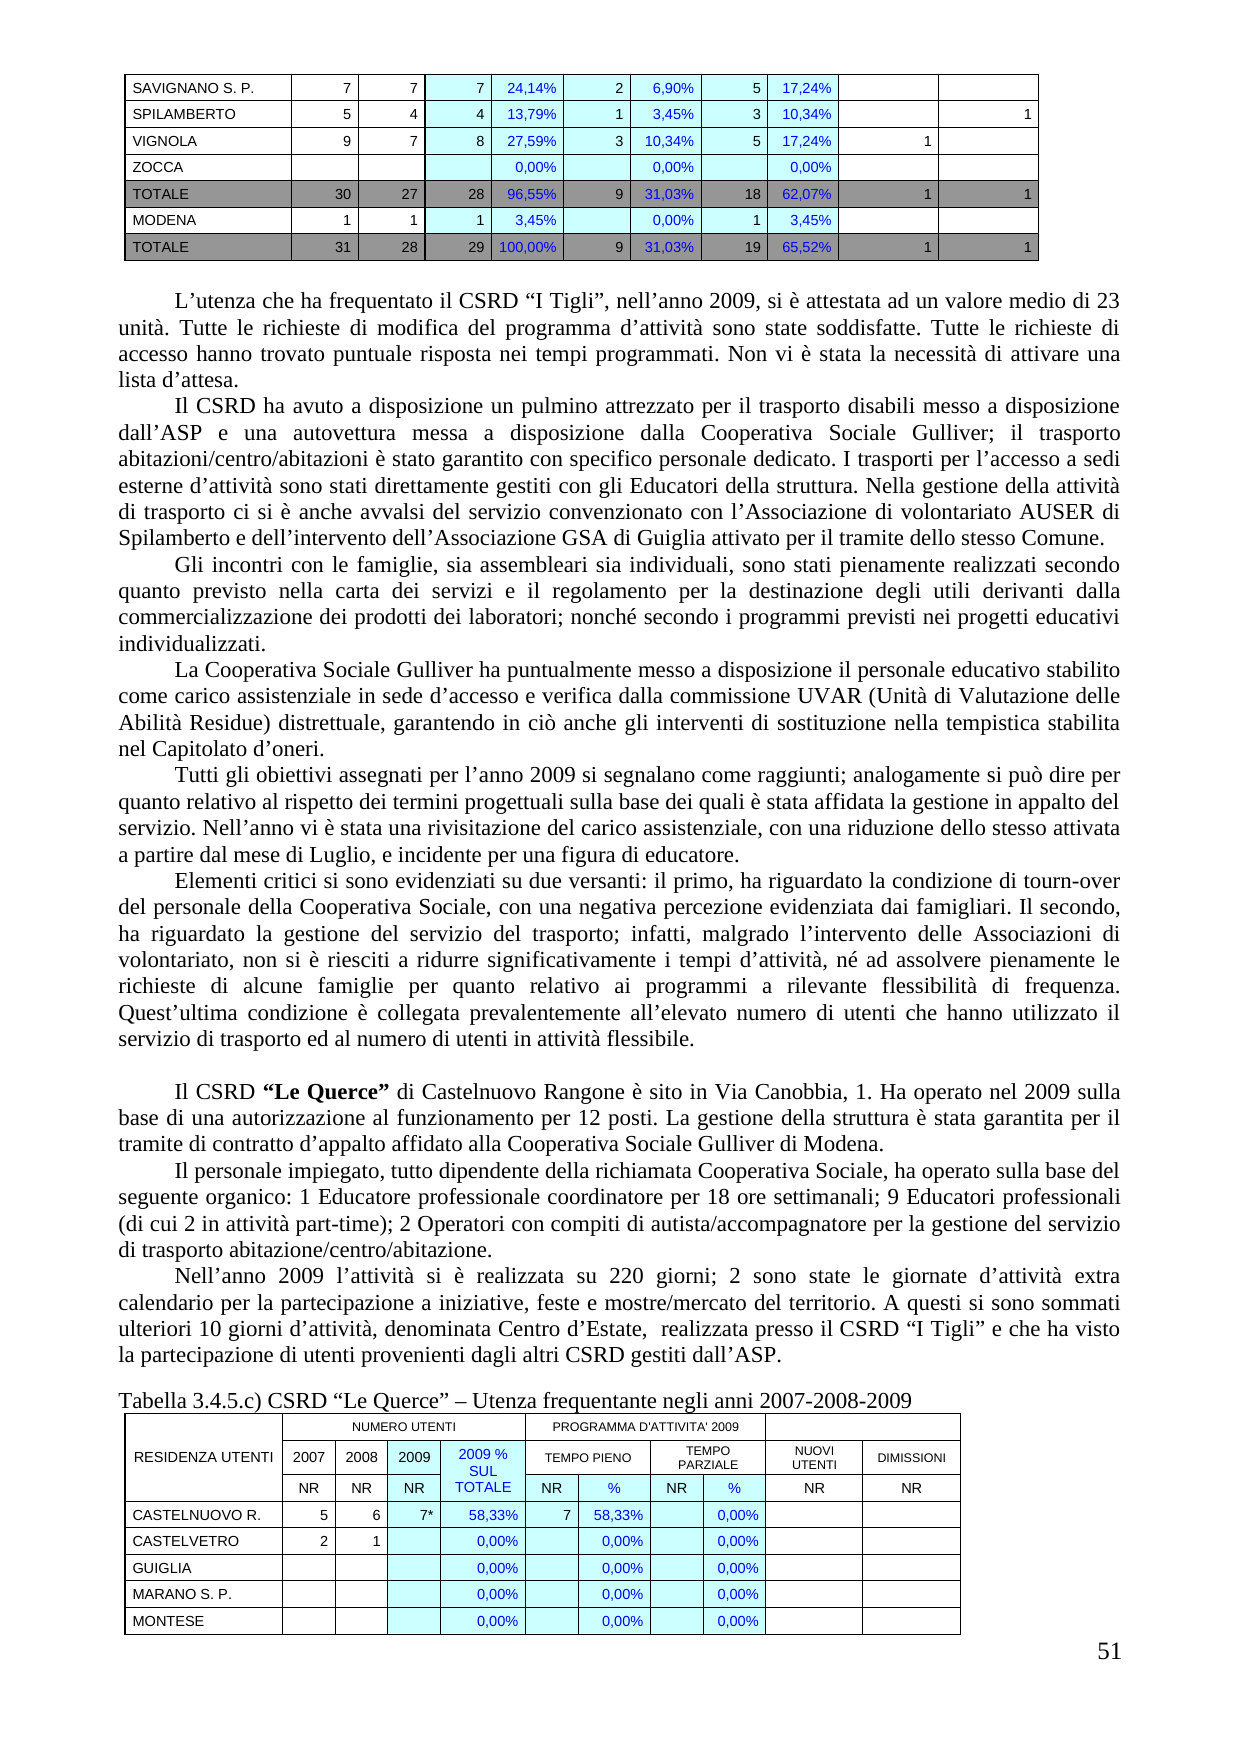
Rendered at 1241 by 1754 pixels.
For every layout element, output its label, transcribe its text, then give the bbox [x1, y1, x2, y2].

table_cell MONTESE [126, 1608, 282, 1633]
table_cell [526, 1528, 578, 1554]
table_cell [863, 1608, 960, 1633]
table_cell 13,79% [492, 101, 563, 127]
table_cell SPILAMBERTO [126, 101, 291, 127]
text Tabella 3.4.5.c) CSRD “Le Querce” – Utenza frequentante negli anni 2007-2008-2009 [118, 1387, 1122, 1413]
table_cell 2007 [283, 1441, 335, 1474]
table_cell [651, 1581, 703, 1607]
table_cell 4 [426, 101, 491, 127]
table_cell 1 [839, 181, 938, 207]
table_cell [651, 1502, 703, 1527]
table_cell [388, 1555, 440, 1580]
table_cell 0,00% [441, 1555, 525, 1580]
table_cell 19 [702, 234, 767, 260]
table_cell 1 [939, 234, 1038, 260]
table_cell 18 [702, 181, 767, 207]
table_cell 96,55% [492, 181, 563, 207]
table_cell 7 [526, 1502, 578, 1527]
table_cell [863, 1581, 960, 1607]
table_cell 2008 [336, 1441, 387, 1474]
table_header [766, 1414, 960, 1440]
text Gli incontri con le famiglie, sia assembleari sia individuali, sono stati pienamente realizzati secondo quanto previsto nella carta dei servizi e il regolamento per la destinazione degli utili derivanti dalla commercializzazione dei prodotti dei laboratori; nonché secondo i programmi previsti nei progetti educativi individualizzati. [118, 551, 1122, 656]
table_header RESIDENZA UTENTI [126, 1414, 282, 1501]
table_cell 5 [292, 101, 358, 127]
table_cell NR [766, 1475, 862, 1501]
table_cell 8 [426, 128, 491, 153]
table_header PROGRAMMA D'ATTIVITA' 2009 [526, 1414, 765, 1440]
table_cell [766, 1528, 862, 1554]
table_cell NR [526, 1475, 578, 1501]
table_cell 3 [564, 128, 630, 153]
table_cell [283, 1555, 335, 1580]
table_cell [336, 1581, 387, 1607]
table_cell CASTELNUOVO R. [126, 1502, 282, 1527]
table_cell [939, 128, 1038, 153]
table_cell 0,00% [704, 1528, 765, 1554]
table_cell 30 [292, 181, 358, 207]
table_cell 58,33% [579, 1502, 650, 1527]
table_cell 27 [359, 181, 424, 207]
table_cell 24,14% [492, 75, 563, 100]
table_cell 10,34% [768, 101, 838, 127]
table_cell [292, 155, 358, 180]
text L’utenza che ha frequentato il CSRD “I Tigli”, nell’anno 2009, si è attestata ad un valore medio di 23 unità. Tutte le richieste di modifica del programma d’attività sono state soddisfatte. Tutte le richieste di accesso hanno trovato puntuale risposta nei tempi programmati. Non vi è stata la necessità di attivare una lista d’attesa. [118, 287, 1122, 393]
table_cell [939, 208, 1038, 233]
table_cell 0,00% [579, 1581, 650, 1607]
table_cell 1 [839, 234, 938, 260]
table_cell [564, 155, 630, 180]
table_header NUMERO UTENTI [283, 1414, 525, 1440]
table_cell 0,00% [441, 1608, 525, 1633]
table_cell TEMPO PIENO [526, 1441, 650, 1474]
table_cell TEMPO PARZIALE [651, 1441, 765, 1474]
table_cell 62,07% [768, 181, 838, 207]
table_cell 6,90% [631, 75, 701, 100]
table_cell 28 [426, 181, 491, 207]
table_cell 31,03% [631, 181, 701, 207]
table_cell MARANO S. P. [126, 1581, 282, 1607]
table_cell 4 [359, 101, 424, 127]
table_cell 0,00% [704, 1555, 765, 1580]
table_cell [283, 1608, 335, 1633]
table_cell [336, 1555, 387, 1580]
table_cell 1 [564, 101, 630, 127]
table_cell MODENA [126, 208, 291, 233]
table_cell SAVIGNANO S. P. [126, 75, 291, 100]
table_cell [839, 75, 938, 100]
table_cell 7 [426, 75, 491, 100]
table_cell NR [283, 1475, 335, 1501]
table_cell 10,34% [631, 128, 701, 153]
table_cell GUIGLIA [126, 1555, 282, 1580]
table_cell TOTALE [126, 234, 291, 260]
table_cell NR [863, 1475, 960, 1501]
table_cell 3,45% [492, 208, 563, 233]
table_cell ZOCCA [126, 155, 291, 180]
table_cell 1 [359, 208, 424, 233]
table_cell % [579, 1475, 650, 1501]
table_cell 0,00% [441, 1581, 525, 1607]
table_cell [766, 1555, 862, 1580]
table_cell [766, 1502, 862, 1527]
table_cell [863, 1502, 960, 1527]
table_cell [388, 1581, 440, 1607]
table_cell 3 [702, 101, 767, 127]
table_cell 7 [359, 75, 424, 100]
table_cell 17,24% [768, 128, 838, 153]
table_cell 2009 [388, 1441, 440, 1474]
table_cell 2009 % SUL TOTALE [441, 1441, 525, 1501]
table_cell 0,00% [441, 1528, 525, 1554]
table_cell [651, 1555, 703, 1580]
table_cell 65,52% [768, 234, 838, 260]
table_cell TOTALE [126, 181, 291, 207]
table_cell [426, 155, 491, 180]
table_cell 1 [939, 181, 1038, 207]
table_cell 1 [426, 208, 491, 233]
table_cell 0,00% [768, 155, 838, 180]
table_cell [564, 208, 630, 233]
table_cell [526, 1555, 578, 1580]
table_cell [359, 155, 424, 180]
table_cell 9 [292, 128, 358, 153]
table_cell 58,33% [441, 1502, 525, 1527]
table_cell [939, 75, 1038, 100]
table_cell [651, 1608, 703, 1633]
table_cell [283, 1581, 335, 1607]
table_cell NR [336, 1475, 387, 1501]
table_cell [526, 1608, 578, 1633]
table_cell [839, 208, 938, 233]
table_cell NR [651, 1475, 703, 1501]
table_cell 1 [702, 208, 767, 233]
table_cell [766, 1581, 862, 1607]
table_cell NUOVI UTENTI [766, 1441, 862, 1474]
table_cell 28 [359, 234, 424, 260]
table_cell [939, 155, 1038, 180]
table_cell % [704, 1475, 765, 1501]
table_cell 0,00% [704, 1608, 765, 1633]
table_cell 2 [564, 75, 630, 100]
table_cell 0,00% [492, 155, 563, 180]
text Tutti gli obiettivi assegnati per l’anno 2009 si segnalano come raggiunti; analogamente si può dire per quanto relativo al rispetto dei termini progettuali sulla base dei quali è stata affidata la gestione in appalto del servizio. Nell’anno vi è stata una rivisitazione del carico assistenziale, con una riduzione dello stesso attivata a partire dal mese di Luglio, e incidente per una figura di educatore. [118, 762, 1122, 867]
table_cell 17,24% [768, 75, 838, 100]
table_cell 5 [283, 1502, 335, 1527]
table_cell 5 [702, 128, 767, 153]
table_cell 0,00% [631, 208, 701, 233]
table_cell NR [388, 1475, 440, 1501]
table_cell 3,45% [631, 101, 701, 127]
table_cell [863, 1528, 960, 1554]
text La Cooperativa Sociale Gulliver ha puntualmente messo a disposizione il personale educativo stabilito come carico assistenziale in sede d’accesso e verifica dalla commissione UVAR (Unità di Valutazione delle Abilità Residue) distrettuale, garantendo in ciò anche gli interventi di sostituzione nella tempistica stabilita nel Capitolato d’oneri. [118, 656, 1122, 762]
table_cell [388, 1528, 440, 1554]
table_cell 0,00% [579, 1528, 650, 1554]
table_cell 1 [292, 208, 358, 233]
table_cell 7 [359, 128, 424, 153]
text Il CSRD ha avuto a disposizione un pulmino attrezzato per il trasporto disabili messo a disposizione dall’ASP e una autovettura messa a disposizione dalla Cooperativa Sociale Gulliver; il trasporto abitazioni/centro/abitazioni è stato garantito con specifico personale dedicato. I trasporti per l’accesso a sedi esterne d’attività sono stati direttamente gestiti con gli Educatori della struttura. Nella gestione della attività di trasporto ci si è anche avvalsi del servizio convenzionato con l’Associazione di volontariato AUSER di Spilamberto e dell’intervento dell’Associazione GSA di Guiglia attivato per il tramite dello stesso Comune. [118, 393, 1122, 551]
table_cell [839, 155, 938, 180]
table_cell 3,45% [768, 208, 838, 233]
text Nell’anno 2009 l’attività si è realizzata su 220 giorni; 2 sono state le giornate d’attività extra calendario per la partecipazione a iniziative, feste e mostre/mercato del territorio. A questi si sono sommati ulteriori 10 giorni d’attività, denominata Centro d’Estate, realizzata presso il CSRD “I Tigli” e che ha visto la partecipazione di utenti provenienti dagli altri CSRD gestiti dall’ASP. [118, 1262, 1122, 1368]
text Il personale impiegato, tutto dipendente della richiamata Cooperativa Sociale, ha operato sulla base del seguente organico: 1 Educatore professionale coordinatore per 18 ore settimanali; 9 Educatori professionali (di cui 2 in attività part-time); 2 Operatori con compiti di autista/accompagnatore per la gestione del servizio di trasporto abitazione/centro/abitazione. [118, 1157, 1122, 1262]
table_cell 9 [564, 234, 630, 260]
table_cell 0,00% [579, 1608, 650, 1633]
table_cell 31 [292, 234, 358, 260]
table_cell [702, 155, 767, 180]
table_cell [651, 1528, 703, 1554]
table_cell 0,00% [704, 1581, 765, 1607]
table_cell 7 [292, 75, 358, 100]
table_cell 6 [336, 1502, 387, 1527]
table_cell 31,03% [631, 234, 701, 260]
table_cell CASTELVETRO [126, 1528, 282, 1554]
table_cell 1 [839, 128, 938, 153]
table_cell 27,59% [492, 128, 563, 153]
table_cell [526, 1581, 578, 1607]
table_cell 0,00% [579, 1555, 650, 1580]
table_cell 7* [388, 1502, 440, 1527]
table_cell 5 [702, 75, 767, 100]
table_cell [388, 1608, 440, 1633]
table_cell 1 [939, 101, 1038, 127]
table_cell 100,00% [492, 234, 563, 260]
text Elementi critici si sono evidenziati su due versanti: il primo, ha riguardato la condizione di tourn-over del personale della Cooperativa Sociale, con una negativa percezione evidenziata dai famigliari. Il secondo, ha riguardato la gestione del servizio del trasporto; infatti, malgrado l’intervento delle Associazioni di volontariato, non si è riesciti a ridurre significativamente i tempi d’attività, né ad assolvere pienamente le richieste di alcune famiglie per quanto relativo ai programmi a rilevante flessibilità di frequenza. Quest’ultima condizione è collegata prevalentemente all’elevato numero di utenti che hanno utilizzato il servizio di trasporto ed al numero di utenti in attività flessibile. [118, 867, 1122, 1051]
table_cell 0,00% [631, 155, 701, 180]
table_cell [863, 1555, 960, 1580]
table_cell 0,00% [704, 1502, 765, 1527]
table_cell [839, 101, 938, 127]
table_cell [336, 1608, 387, 1633]
table_cell VIGNOLA [126, 128, 291, 153]
table_cell 1 [336, 1528, 387, 1554]
text Il CSRD “Le Querce” di Castelnuovo Rangone è sito in Via Canobbia, 1. Ha operato nel 2009 sulla base di una autorizzazione al funzionamento per 12 posti. La gestione della struttura è stata garantita per il tramite di contratto d’appalto affidato alla Cooperativa Sociale Gulliver di Modena. [118, 1078, 1122, 1157]
table_cell [766, 1608, 862, 1633]
table_cell 29 [426, 234, 491, 260]
table_cell 2 [283, 1528, 335, 1554]
table_cell DIMISSIONI [863, 1441, 960, 1474]
table_cell 9 [564, 181, 630, 207]
